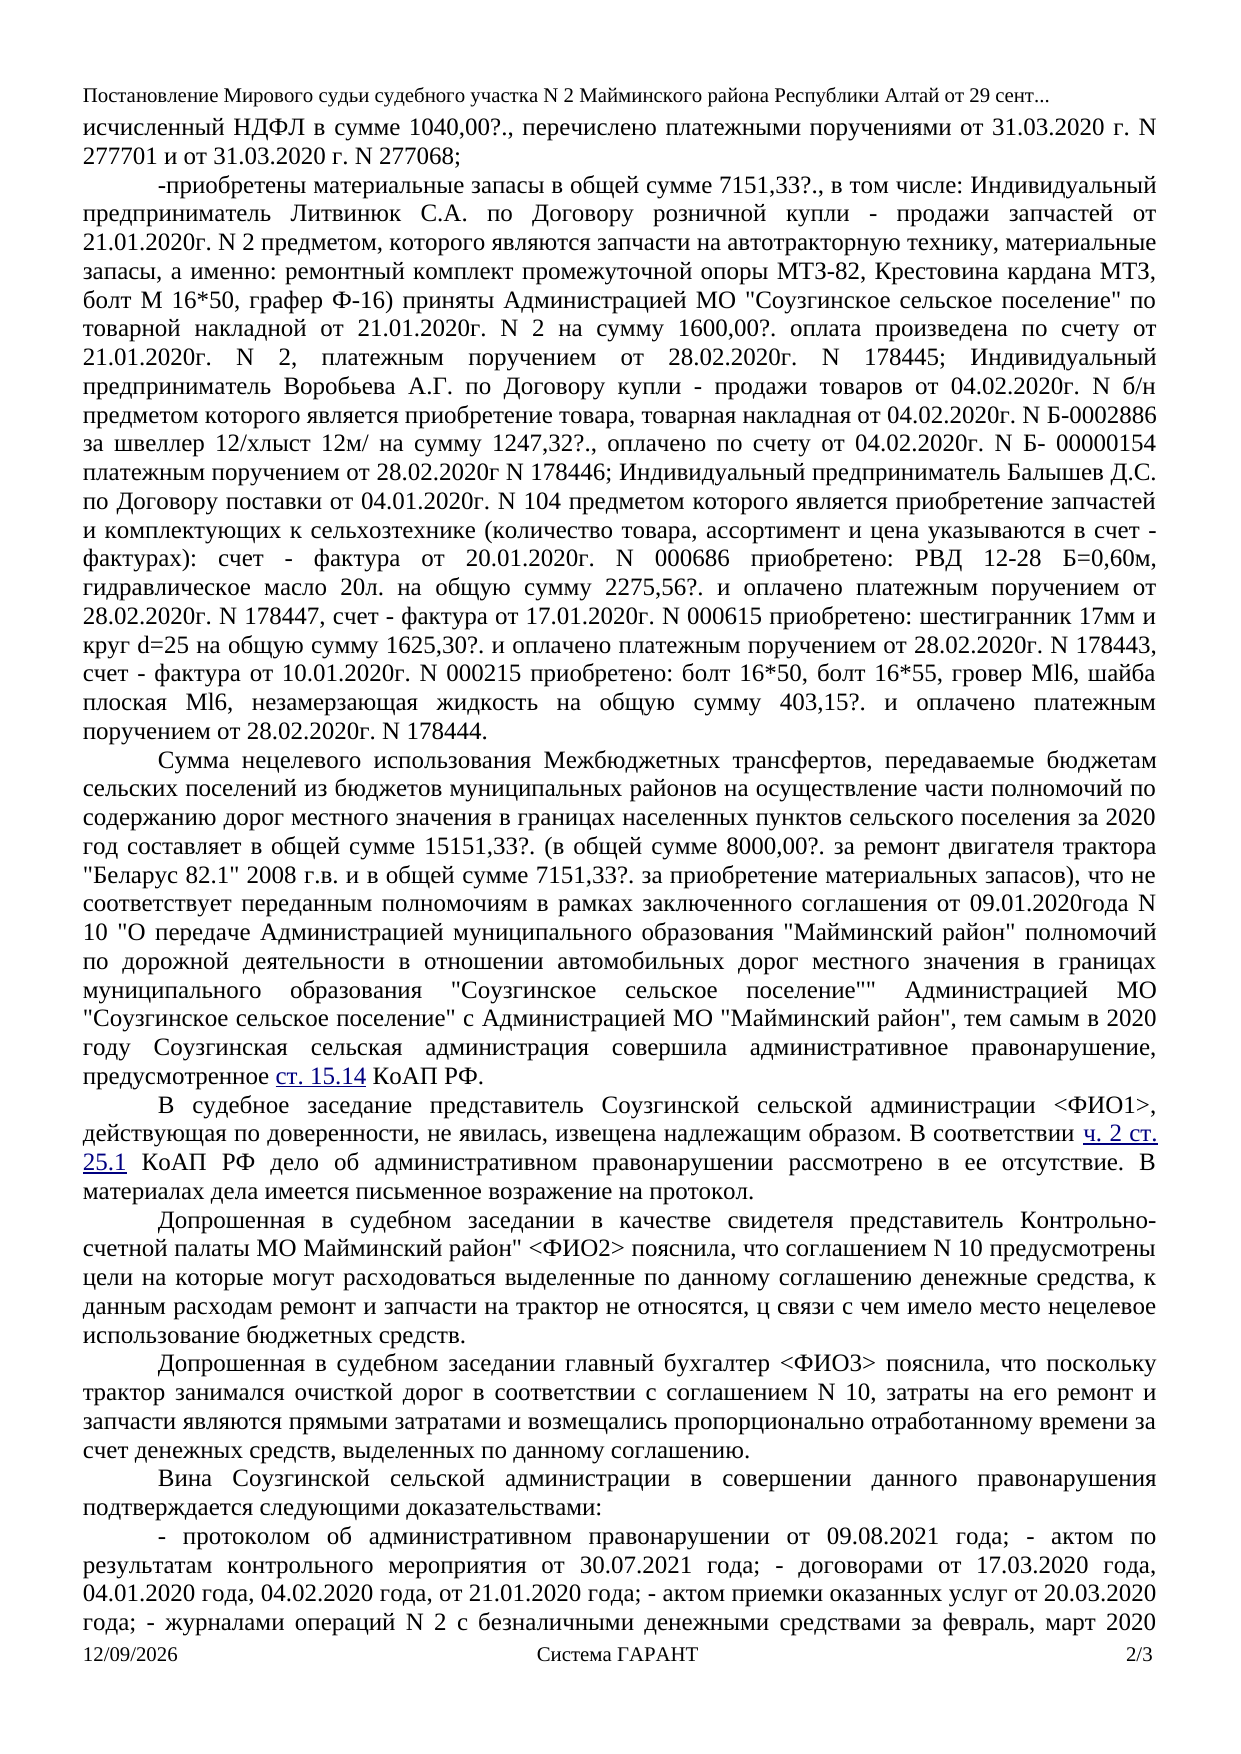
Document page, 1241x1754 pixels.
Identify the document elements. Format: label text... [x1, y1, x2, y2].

text исчисленный НДФЛ в сумме 1040,00?., перечислено платежными поручениями от 31.03.2020 г. N 277701 и от 31.03.2020 г. N 277068; [83, 112, 1157, 170]
text Допрошенная в судебном заседании в качестве свидетеля представитель Контрольно-счетной палаты МО Майминский район" <ФИО2> пояснила, что соглашением N 10 предусмотрены цели на которые могут расходоваться выделенные по данному соглашению денежные средства, к данным расходам ремонт и запчасти на трактор не относятся, ц связи с чем имело место нецелевое использование бюджетных средств. [83, 1205, 1157, 1348]
text - протоколом об административном правонарушении от 09.08.2021 года; - актом по результатам контрольного мероприятия от 30.07.2021 года; - договорами от 17.03.2020 года, 04.01.2020 года, 04.02.2020 года, от 21.01.2020 года; - актом приемки оказанных услуг от 20.03.2020 года; - журналами операций N 2 с безналичными денежными средствами за февраль, март 2020 [83, 1521, 1157, 1636]
text В судебное заседание представитель Соузгинской сельской администрации <ФИО1>, действующая по доверенности, не явилась, извещена надлежащим образом. В соответствии ч. 2 ст. 25.1 КоАП РФ дело об административном правонарушении рассмотрено в ее отсутствие. В материалах дела имеется письменное возражение на протокол. [83, 1090, 1157, 1205]
text Сумма нецелевого использования Межбюджетных трансфертов, передаваемые бюджетам сельских поселений из бюджетов муниципальных районов на осуществление части полномочий по содержанию дорог местного значения в границах населенных пунктов сельского поселения за 2020 год составляет в общей сумме 15151,33?. (в общей сумме 8000,00?. за ремонт двигателя трактора "Беларус 82.1" 2008 г.в. и в общей сумме 7151,33?. за приобретение материальных запасов), что не соответствует переданным полномочиям в рамках заключенного соглашения от 09.01.2020года N 10 "О передаче Администрацией муниципального образования "Майминский район" полномочий по дорожной деятельности в отношении автомобильных дорог местного значения в границах муниципального образования "Соузгинское сельское поселение"" Администрацией МО "Соузгинское сельское поселение" с Администрацией МО "Майминский район", тем самым в 2020 году Соузгинская сельская администрация совершила административное правонарушение, предусмотренное ст. 15.14 КоАП РФ. [83, 745, 1157, 1090]
text -приобретены материальные запасы в общей сумме 7151,33?., в том числе: Индивидуальный предприниматель Литвинюк С.А. по Договору розничной купли - продажи запчастей от 21.01.2020г. N 2 предметом, которого являются запчасти на автотракторную технику, материальные запасы, а именно: ремонтный комплект промежуточной опоры МТЗ-82, Крестовина кардана МТЗ, болт М 16*50, графер Ф-16) приняты Администрацией МО "Соузгинское сельское поселение" по товарной накладной от 21.01.2020г. N 2 на сумму 1600,00?. оплата произведена по счету от 21.01.2020г. N 2, платежным поручением от 28.02.2020г. N 178445; Индивидуальный предприниматель Воробьева А.Г. по Договору купли - продажи товаров от 04.02.2020г. N б/н предметом которого является приобретение товара, товарная накладная от 04.02.2020г. N Б-0002886 за швеллер 12/хлыст 12м/ на сумму 1247,32?., оплачено по счету от 04.02.2020г. N Б- 00000154 платежным поручением от 28.02.2020г N 178446; Индивидуальный предприниматель Балышев Д.С. по Договору поставки от 04.01.2020г. N 104 предметом которого является приобретение запчастей и комплектующих к сельхозтехнике (количество товара, ассортимент и цена указываются в счет - фактурах): счет - фактура от 20.01.2020г. N 000686 приобретено: РВД 12-28 Б=0,60м, гидравлическое масло 20л. на общую сумму 2275,56?. и оплачено платежным поручением от 28.02.2020г. N 178447, счет - фактура от 17.01.2020г. N 000615 приобретено: шестигранник 17мм и круг d=25 на общую сумму 1625,30?. и оплачено платежным поручением от 28.02.2020г. N 178443, счет - фактура от 10.01.2020г. N 000215 приобретено: болт 16*50, болт 16*55, гровер Ml6, шайба плоская Ml6, незамерзающая жидкость на общую сумму 403,15?. и оплачено платежным поручением от 28.02.2020г. N 178444. [83, 170, 1157, 745]
text Вина Соузгинской сельской администрации в совершении данного правонарушения подтверждается следующими доказательствами: [83, 1463, 1157, 1521]
text Допрошенная в судебном заседании главный бухгалтер <ФИО3> пояснила, что поскольку трактор занимался очисткой дорог в соответствии с соглашением N 10, затраты на его ремонт и запчасти являются прямыми затратами и возмещались пропорционально отработанному времени за счет денежных средств, выделенных по данному соглашению. [83, 1348, 1157, 1463]
